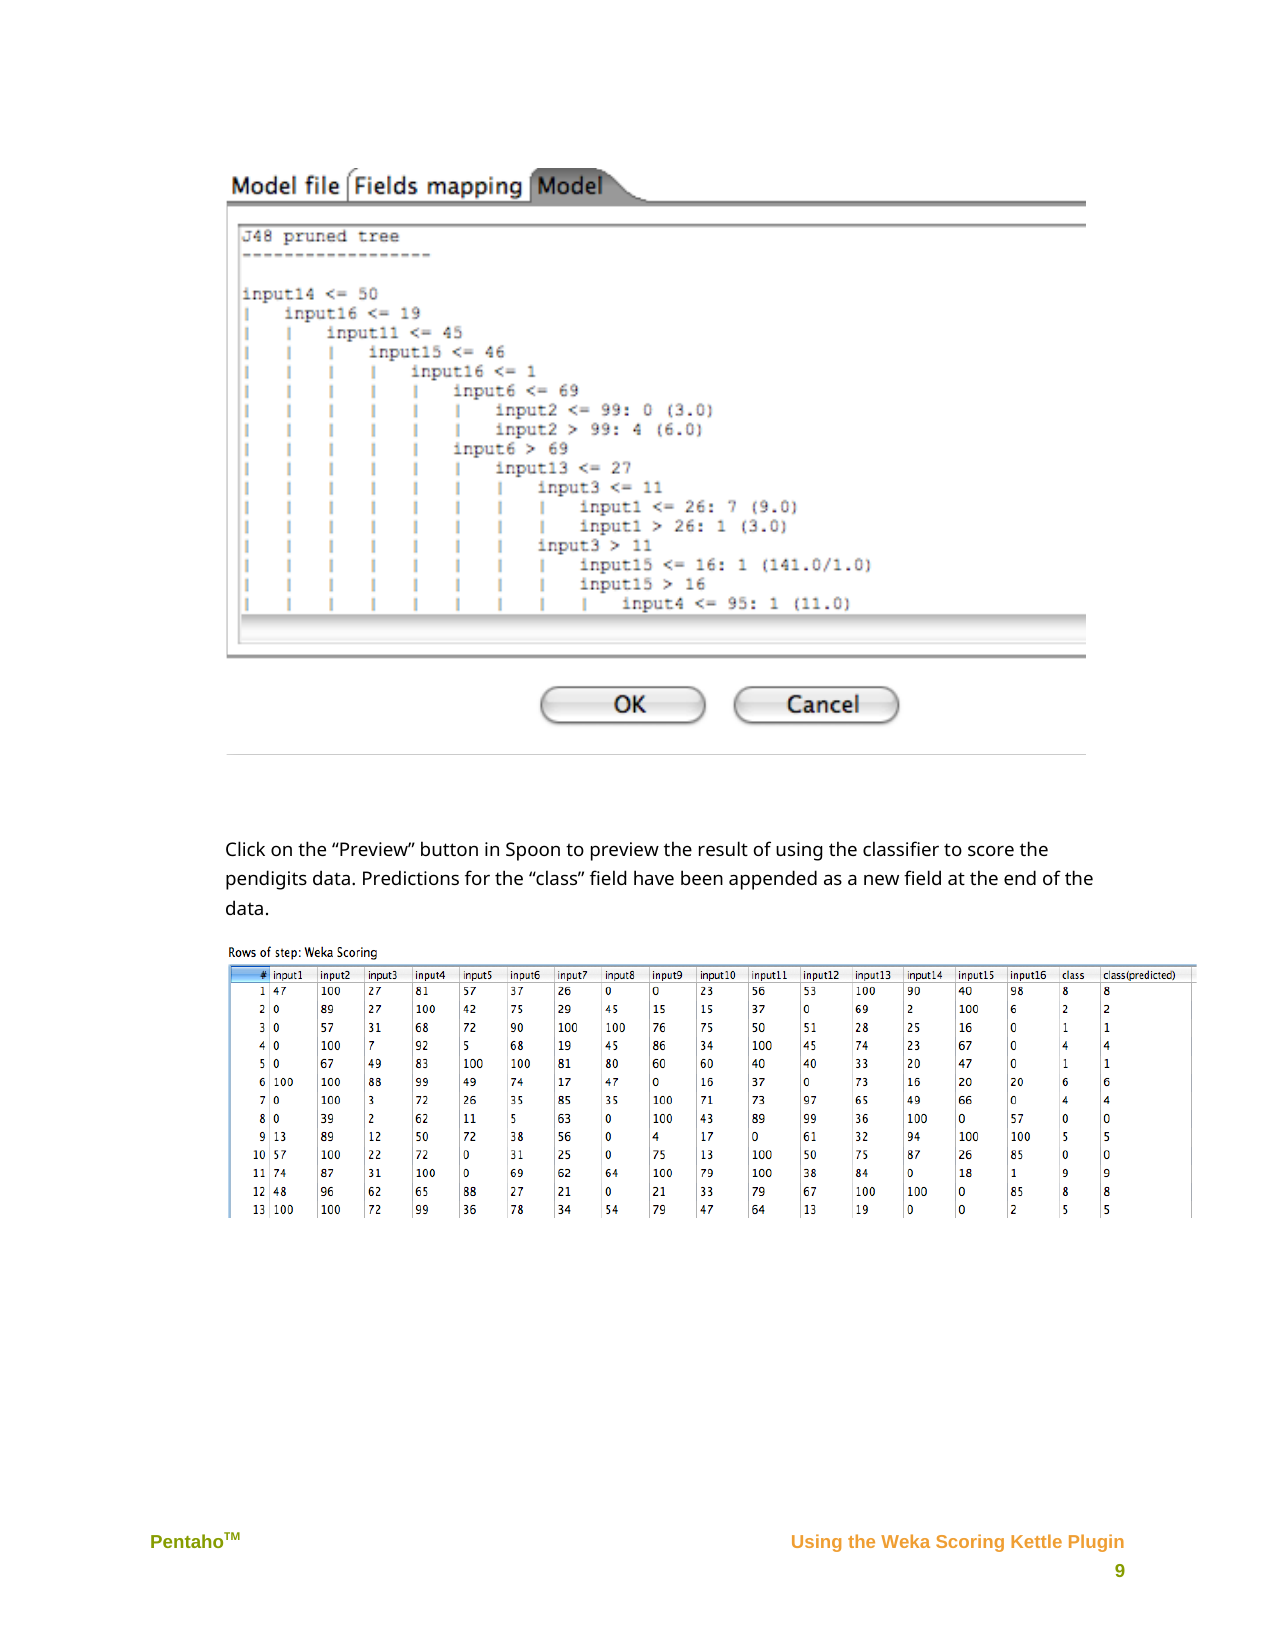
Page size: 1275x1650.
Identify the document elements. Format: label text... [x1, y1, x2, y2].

text Click on the “Preview” button in Spoon to preview the result of using the classifier to score the pendigits data. Predictions for the “class” field have been appended as a new field at the end of the data. [225, 833, 1125, 921]
picture [226, 168, 1086, 755]
picture [226, 941, 1197, 1218]
